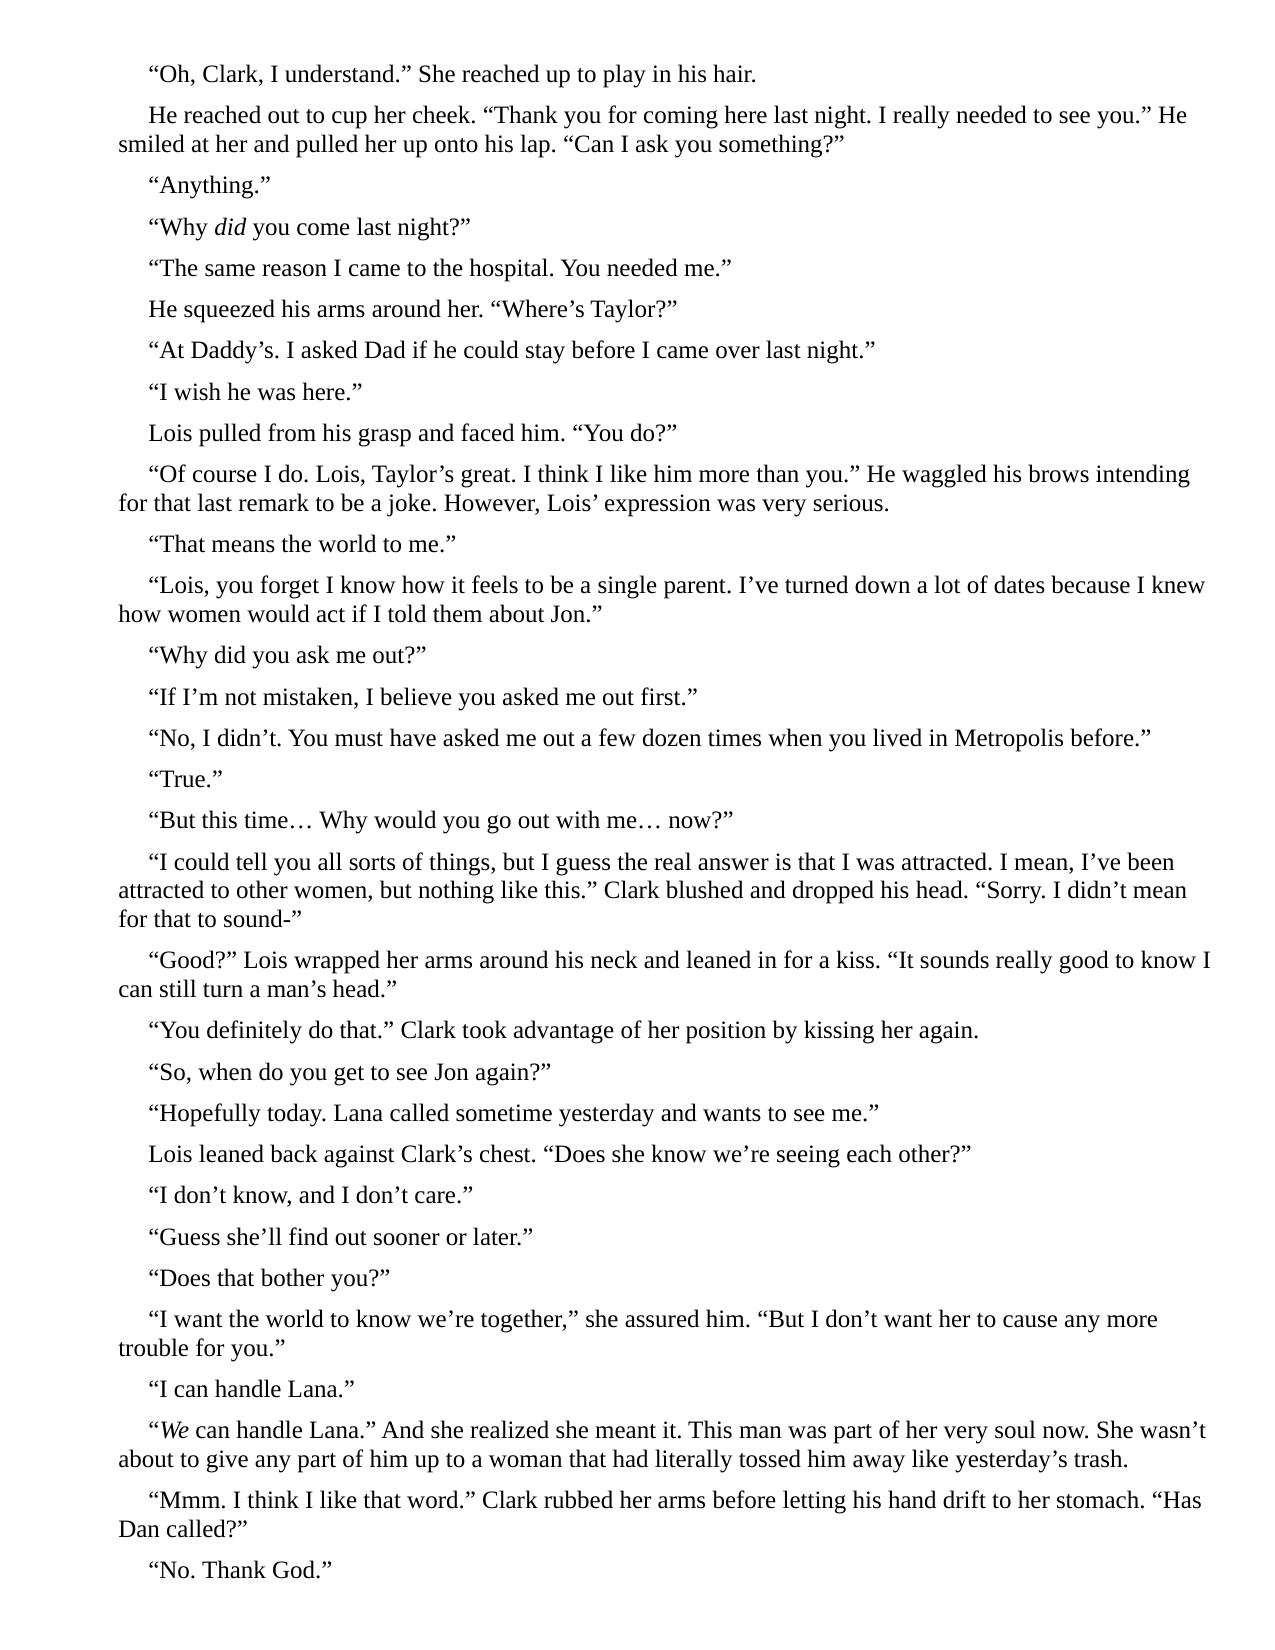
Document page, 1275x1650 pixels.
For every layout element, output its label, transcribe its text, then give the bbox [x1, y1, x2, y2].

text “Good?” Lois wrapped her arms around his neck and leaned in for a kiss. “It sounds really good to know I can still turn a man’s head.” [118, 945, 1216, 1003]
text “True.” [118, 764, 1216, 793]
text “Lois, you forget I know how it feels to be a single parent. I’ve turned down a lot of dates because I knew how women would act if I told them about Jon.” [118, 570, 1216, 628]
text “That means the world to me.” [118, 529, 1216, 558]
text “Of course I do. Lois, Taylor’s great. I think I like him more than you.” He waggled his brows intending for that last remark to be a joke. However, Lois’ expression was very serious. [118, 459, 1216, 517]
text “I wish he was here.” [118, 377, 1216, 405]
text “I could tell you all sorts of things, but I guess the real answer is that I was attracted. I mean, I’ve been attracted to other women, but nothing like this.” Clark blushed and dropped his head. “Sorry. I didn’t mean for that to sound-” [118, 847, 1216, 933]
text “Mmm. I think I like that word.” Clark rubbed her arms before letting his hand drift to her stomach. “Has Dan called?” [118, 1485, 1216, 1543]
text “I want the world to know we’re together,” she assured him. “But I don’t want her to cause any more trouble for you.” [118, 1304, 1216, 1362]
text “Anything.” [118, 170, 1216, 199]
text “We can handle Lana.” And she realized she meant it. This man was part of her very soul now. She wasn’t about to give any part of him up to a woman that had literally tossed him away like yesterday’s trash. [118, 1415, 1216, 1473]
text “At Daddy’s. I asked Dad if he could stay before I came over last night.” [118, 335, 1216, 364]
text Lois pulled from his grasp and faced him. “You do?” [118, 418, 1216, 447]
text “You definitely do that.” Clark took advantage of her position by kissing her again. [118, 1015, 1216, 1044]
text “No. Thank God.” [118, 1555, 1216, 1584]
text “Oh, Clark, I understand.” She reached up to play in his hair. [118, 59, 1216, 88]
text “So, when do you get to see Jon again?” [118, 1057, 1216, 1085]
text He squeezed his arms around her. “Where’s Taylor?” [118, 294, 1216, 323]
text “Why did you come last night?” [118, 212, 1216, 240]
text “Why did you ask me out?” [118, 640, 1216, 669]
text “I can handle Lana.” [118, 1374, 1216, 1403]
text “If I’m not mistaken, I believe you asked me out first.” [118, 682, 1216, 710]
text “Hopefully today. Lana called sometime yesterday and wants to see me.” [118, 1098, 1216, 1127]
text “Guess she’ll find out sooner or later.” [118, 1222, 1216, 1250]
text “I don’t know, and I don’t care.” [118, 1180, 1216, 1209]
text “Does that bother you?” [118, 1263, 1216, 1292]
text “No, I didn’t. You must have asked me out a few dozen times when you lived in Metropolis before.” [118, 723, 1216, 752]
text He reached out to cup her cheek. “Thank you for coming here last night. I really needed to see you.” He smiled at her and pulled her up onto his lap. “Can I ask you something?” [118, 100, 1216, 158]
text “But this time… Why would you go out with me… now?” [118, 805, 1216, 834]
text “The same reason I came to the hospital. You needed me.” [118, 253, 1216, 282]
text Lois leaned back against Clark’s chest. “Does she know we’re seeing each other?” [118, 1139, 1216, 1168]
